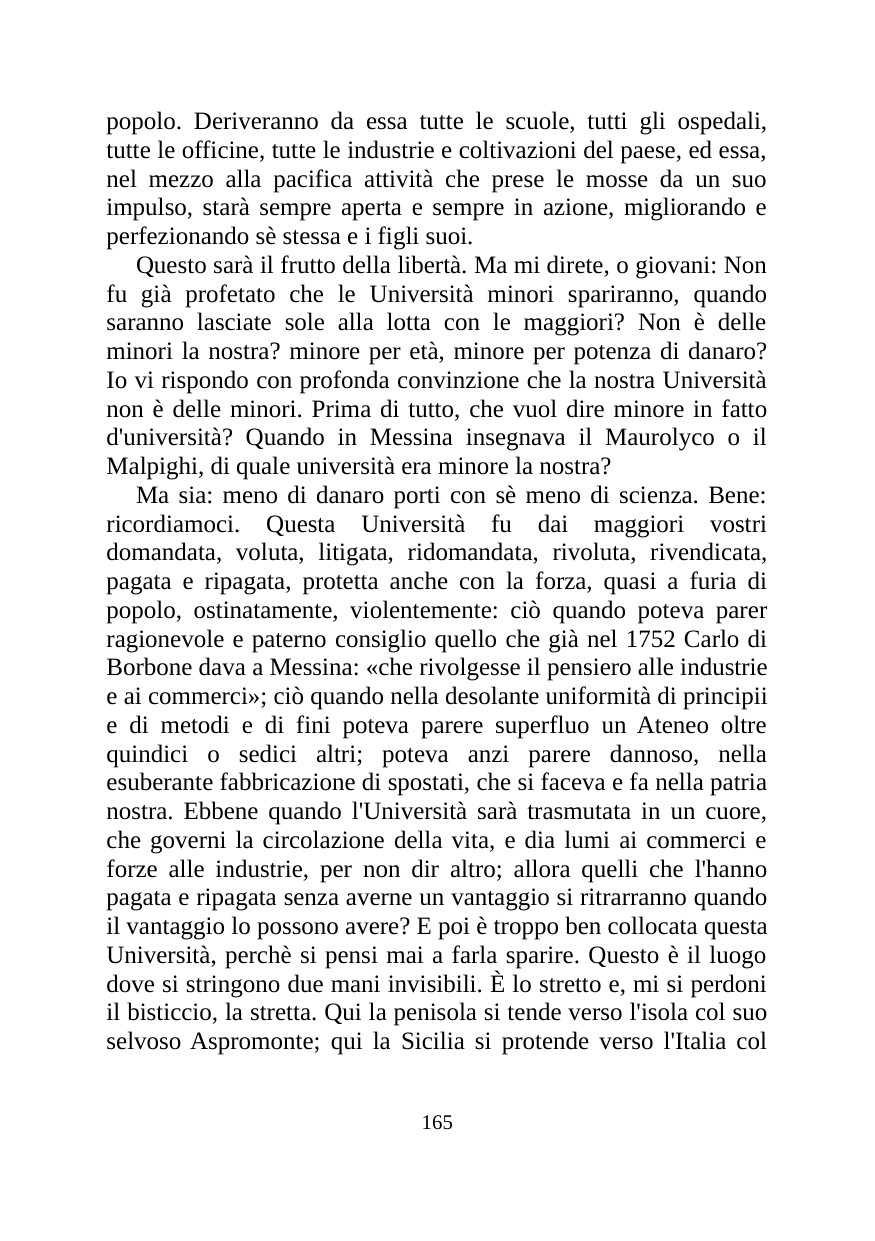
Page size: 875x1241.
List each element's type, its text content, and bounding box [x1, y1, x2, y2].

text Questo sarà il frutto della libertà. Ma mi direte, o giovani: Non fu già profetato che le Università minori spariranno, quando saranno lasciate sole alla lotta con le maggiori? Non è delle minori la nostra? minore per età, minore per potenza di danaro? Io vi rispondo con profonda convinzione che la nostra Università non è delle minori. Prima di tutto, che vuol dire minore in fatto d'università? Quando in Messina insegnava il Maurolyco o il Malpighi, di quale università era minore la nostra? [106, 250, 768, 480]
text Ma sia: meno di danaro porti con sè meno di scienza. Bene: ricordiamoci. Questa Università fu dai maggiori vostri domandata, voluta, litigata, ridomandata, rivoluta, rivendicata, pagata e ripagata, protetta anche con la forza, quasi a furia di popolo, ostinatamente, violentemente: ciò quando poteva parer ragionevole e paterno consiglio quello che già nel 1752 Carlo di Borbone dava a Messina: «che rivolgesse il pensiero alle industrie e ai commerci»; ciò quando nella desolante uniformità di principii e di metodi e di fini poteva parere superfluo un Ateneo oltre quindici o sedici altri; poteva anzi parere dannoso, nella esuberante fabbricazione di spostati, che si faceva e fa nella patria nostra. Ebbene quando l'Università sarà trasmutata in un cuore, che governi la circolazione della vita, e dia lumi ai commerci e forze alle industrie, per non dir altro; allora quelli che l'hanno pagata e ripagata senza averne un vantaggio si ritrarranno quando il vantaggio lo possono avere? E poi è troppo ben collocata questa Università, perchè si pensi mai a farla sparire. Questo è il luogo dove si stringono due mani invisibili. È lo stretto e, mi si perdoni il bisticcio, la stretta. Qui la penisola si tende verso l'isola col suo selvoso Aspromonte; qui la Sicilia si protende verso l'Italia col [106, 480, 768, 1055]
text popolo. Deriveranno da essa tutte le scuole, tutti gli ospedali, tutte le officine, tutte le industrie e coltivazioni del paese, ed essa, nel mezzo alla pacifica attività che prese le mosse da un suo impulso, starà sempre aperta e sempre in azione, migliorando e perfezionando sè stessa e i figli suoi. [106, 106, 768, 250]
